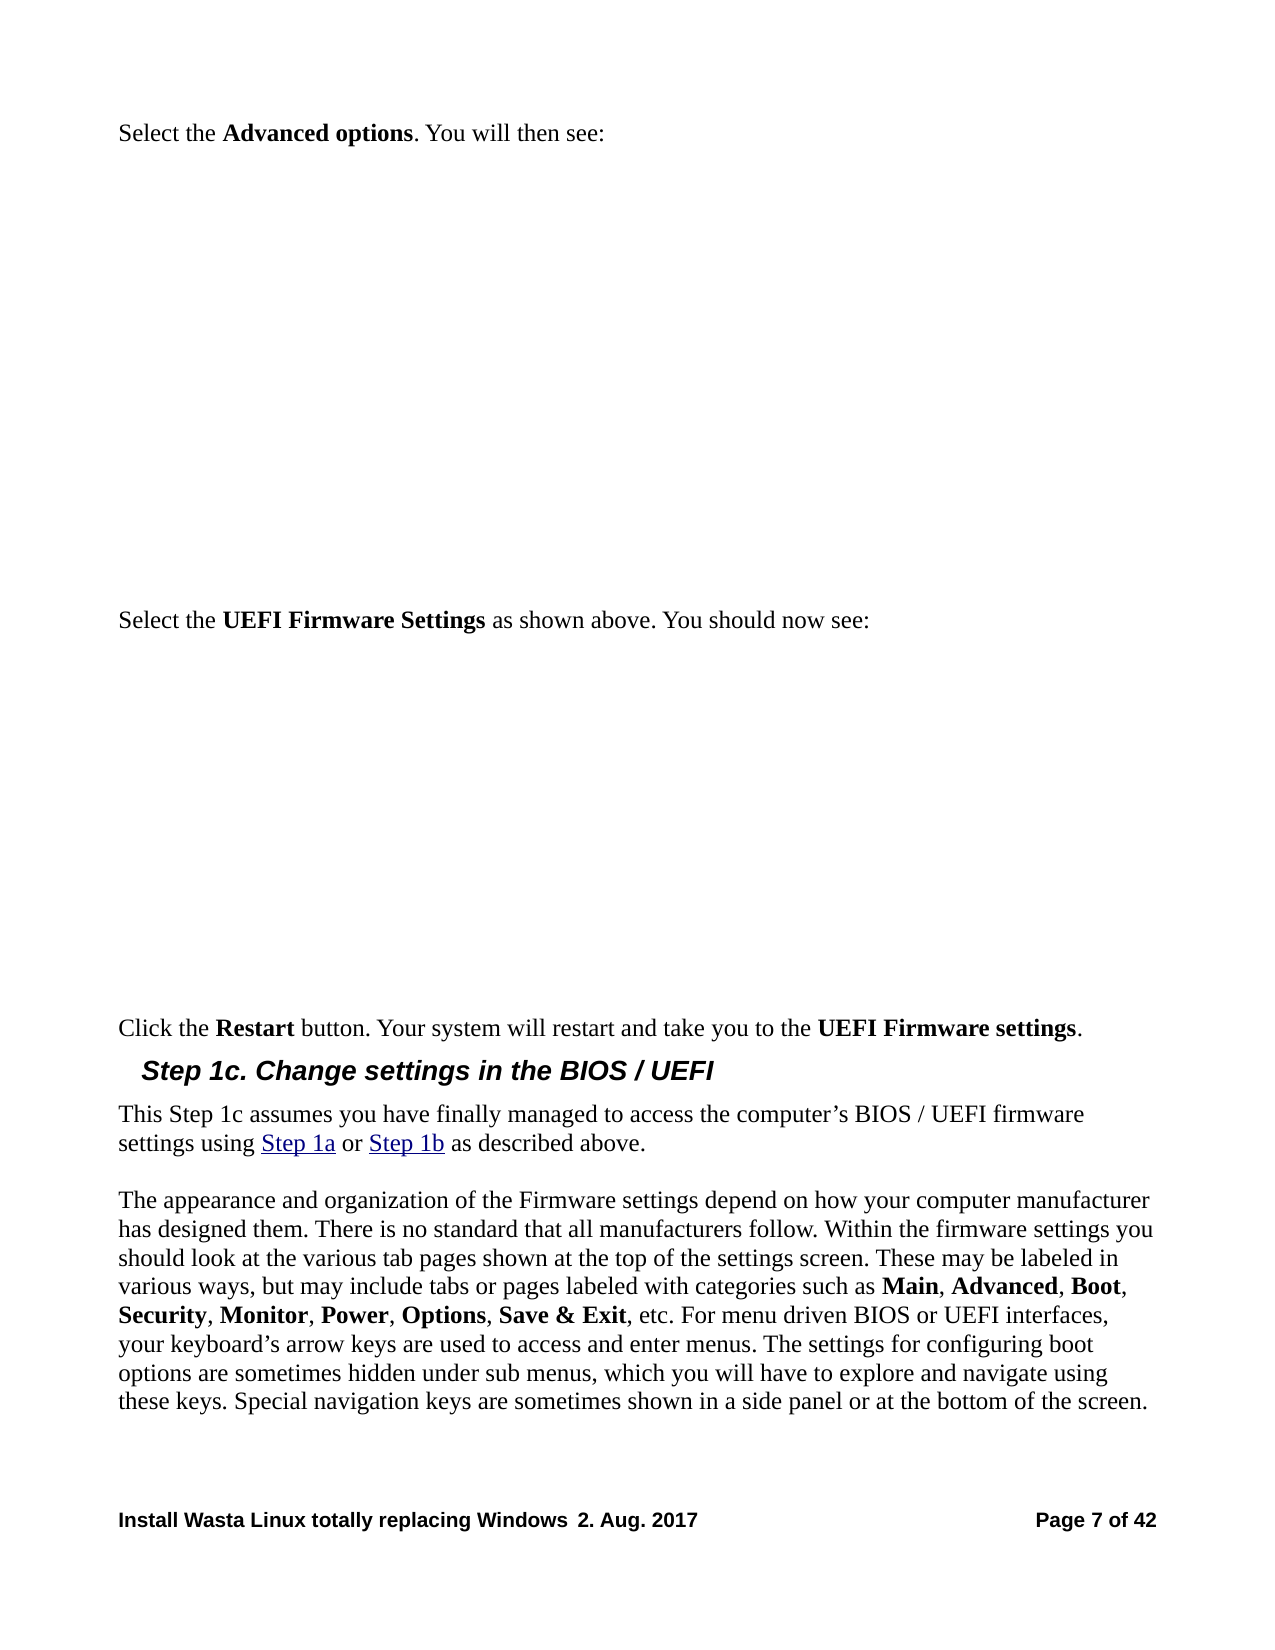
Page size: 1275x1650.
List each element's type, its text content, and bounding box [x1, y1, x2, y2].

subtitle Step 1c. Change settings in the BIOS / UEFI [118, 1054, 1157, 1086]
text This Step 1c assumes you have finally managed to access the computer’s BIOS / UEFI firmware settings using Step 1a or Step 1b as described above. [118, 1099, 1157, 1156]
text The appearance and organization of the Firmware settings depend on how your computer manufacturer has designed them. There is no standard that all manufacturers follow. Within the firmware settings you should look at the various tab pages shown at the top of the settings screen. These may be labeled in various ways, but may include tabs or pages labeled with categories such as Main, Advanced, Boot, Security, Monitor, Power, Options, Save & Exit, etc. For menu driven BIOS or UEFI interfaces, your keyboard’s arrow keys are used to access and enter menus. The settings for configuring boot options are sometimes hidden under sub menus, which you will have to explore and navigate using these keys. Special navigation keys are sometimes shown in a side panel or at the bottom of the screen. [118, 1185, 1157, 1415]
text Select the Advanced options. You will then see: [118, 118, 1157, 147]
text Click the Restart button. Your system will restart and take you to the UEFI Firmware settings. [118, 1013, 1157, 1042]
text Select the UEFI Firmware Settings as shown above. You should now see: [118, 605, 1157, 634]
